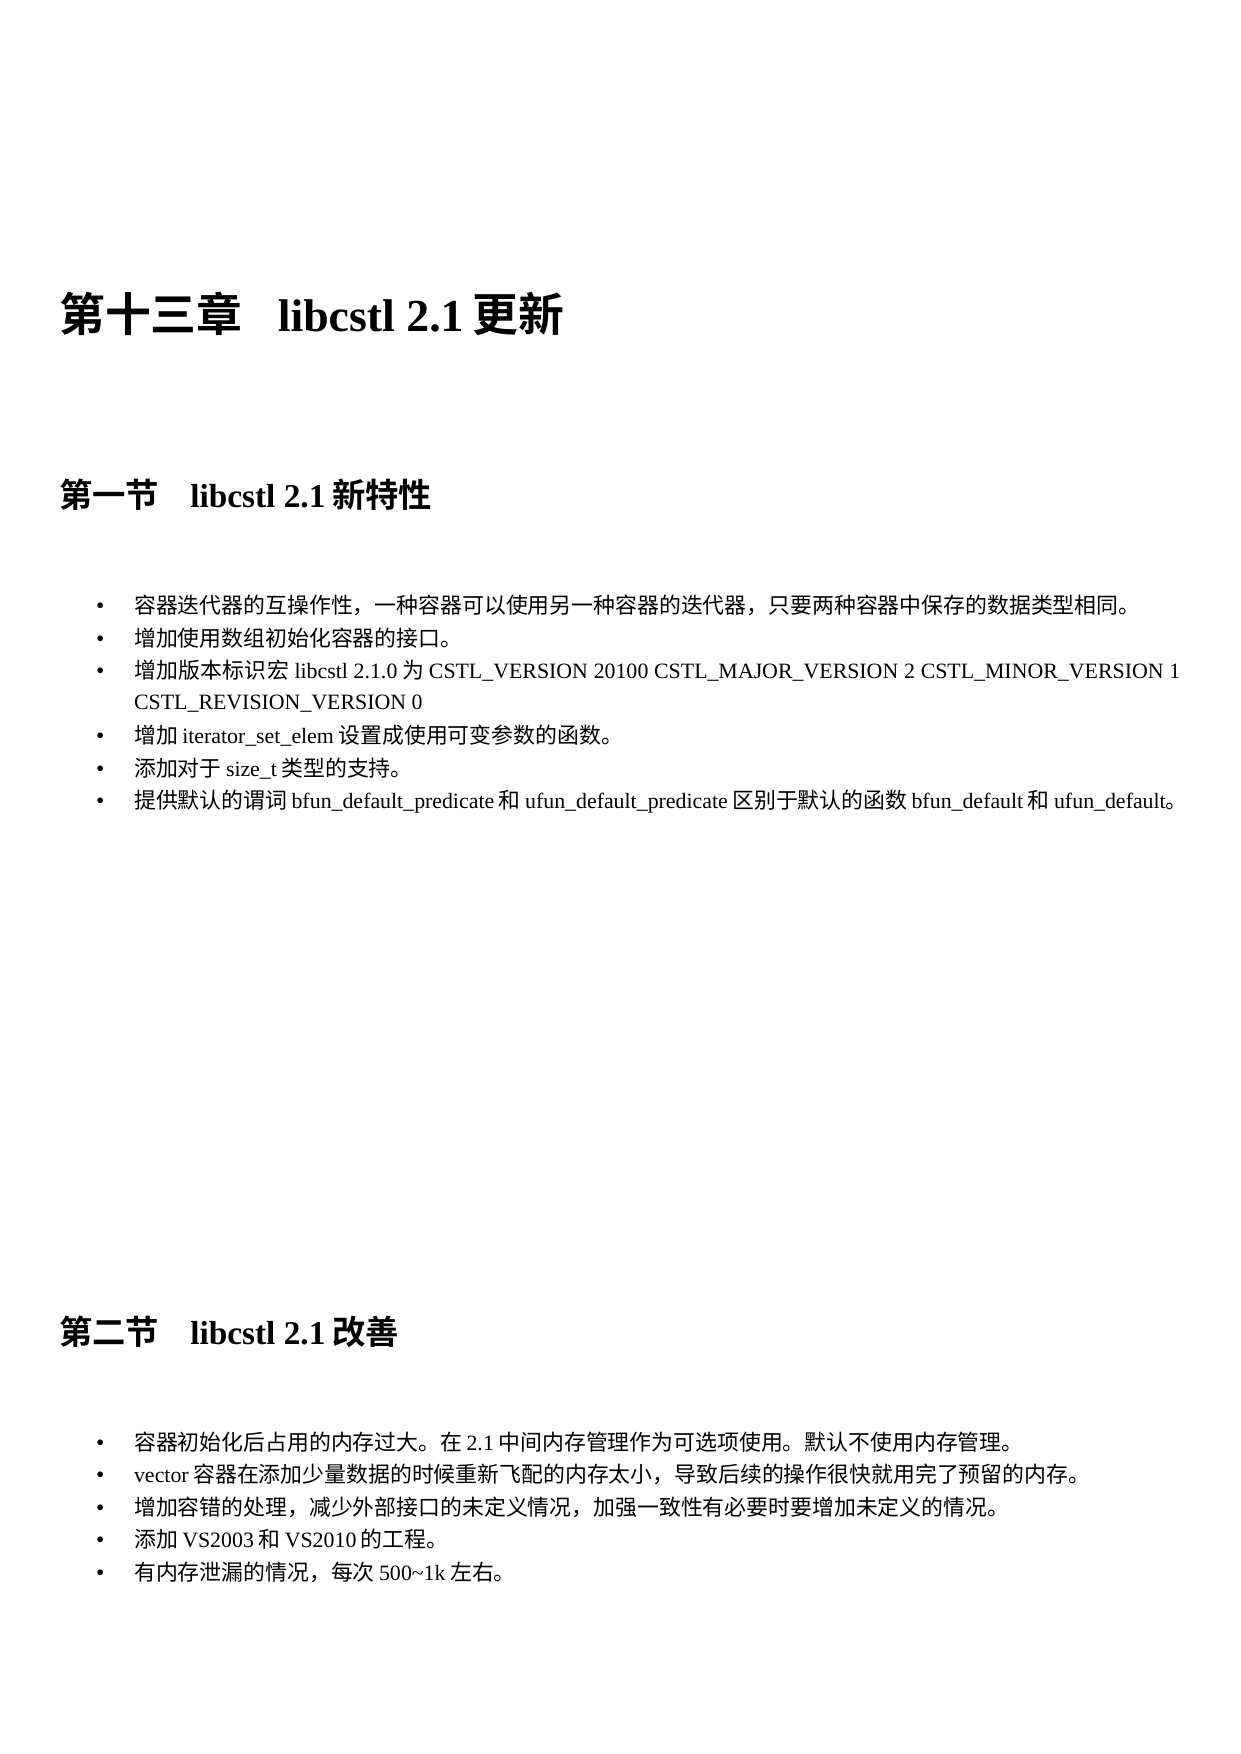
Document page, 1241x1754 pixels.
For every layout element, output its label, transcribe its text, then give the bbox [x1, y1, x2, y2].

list 容器初始化后占用的内存过大。在2.1中间内存管理作为可选项使用。默认不使用内存管理。 [96, 1424, 1181, 1457]
subtitle libcstl 2.1改善 [59, 1297, 1181, 1362]
list 容器迭代器的互操作性，一种容器可以使用另一种容器的迭代器，只要两种容器中保存的数据类型相同。 [96, 588, 1181, 620]
subtitle libcstl 2.1更新 [59, 262, 1181, 360]
list 增加使用数组初始化容器的接口。 [96, 620, 1181, 653]
list 增加容错的处理，减少外部接口的未定义情况，加强一致性有必要时要增加未定义的情况。 [96, 1489, 1181, 1522]
list 添加对于size_t类型的支持。 [96, 750, 1181, 783]
list 添加VS2003和VS2010的工程。 [96, 1522, 1181, 1554]
list 增加iterator_set_elem设置成使用可变参数的函数。 [96, 718, 1181, 750]
subtitle libcstl 2.1新特性 [59, 461, 1181, 526]
list vector容器在添加少量数据的时候重新飞配的内存太小，导致后续的操作很快就用完了预留的内存。 [96, 1457, 1181, 1489]
list 提供默认的谓词bfun_default_predicate和ufun_default_predicate区别于默认的函数bfun_default和ufun_default。 [96, 783, 1181, 815]
list 有内存泄漏的情况，每次500~1k左右。 [96, 1554, 1181, 1587]
list 增加版本标识宏libcstl 2.1.0为CSTL_VERSION 20100 CSTL_MAJOR_VERSION 2 CSTL_MINOR_VERSION 1 CSTL_REVISION_VERSION 0 [96, 653, 1181, 718]
